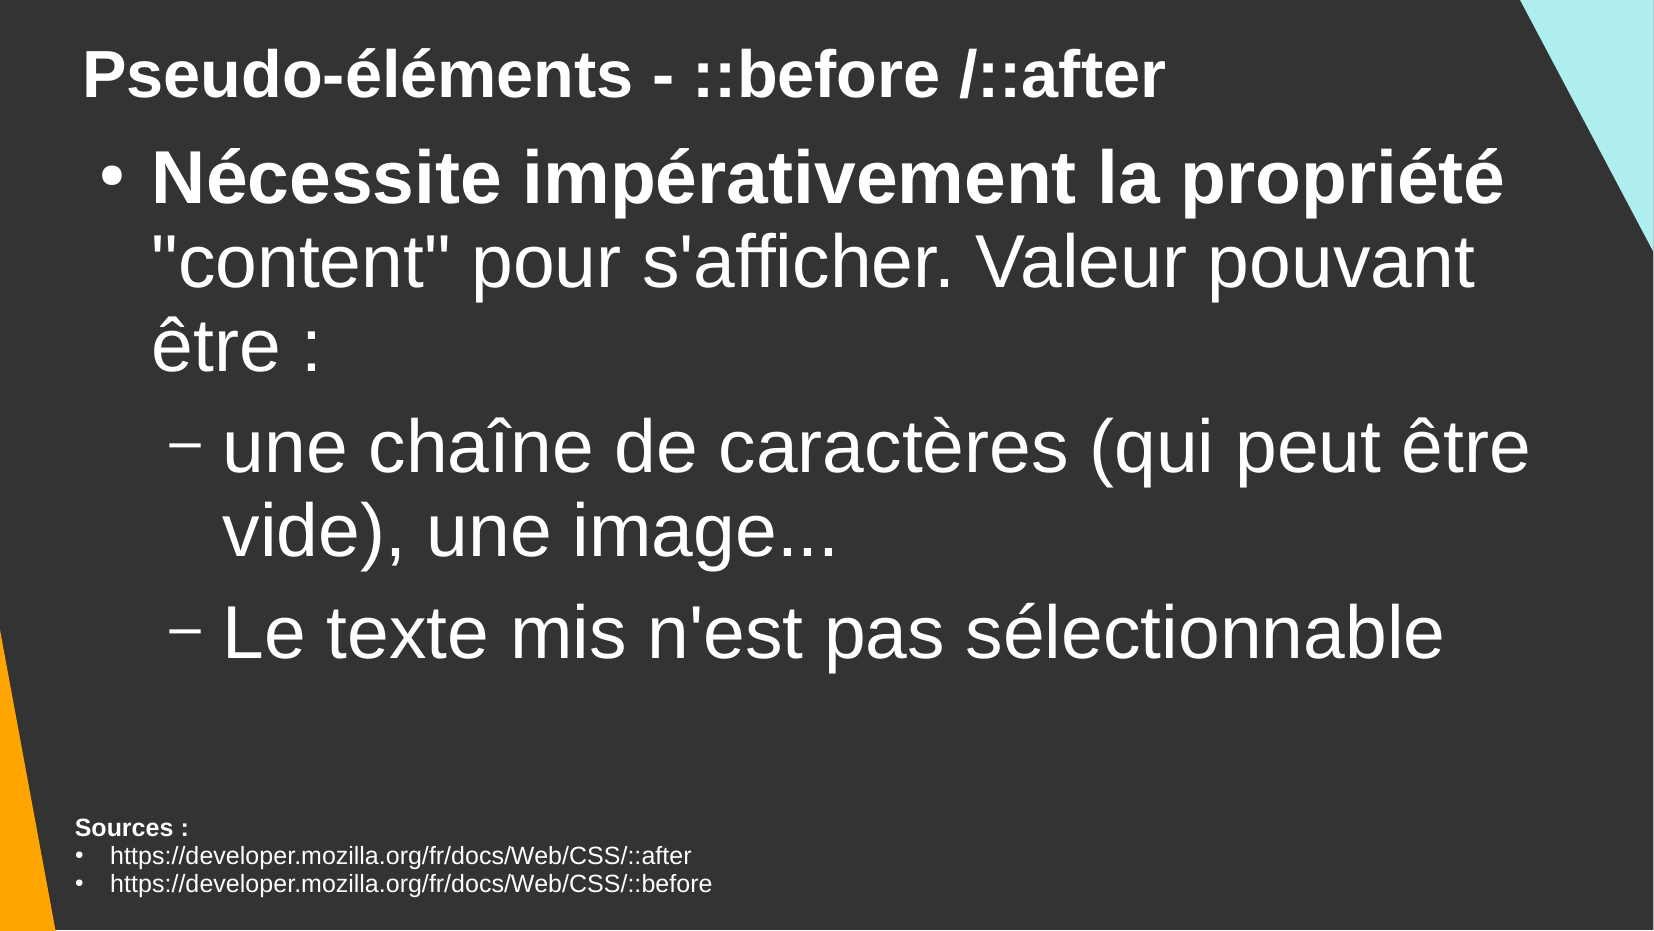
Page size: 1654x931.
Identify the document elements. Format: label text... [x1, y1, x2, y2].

text_box [0, 629, 56, 931]
text_box [1520, 0, 1654, 254]
title Pseudo-éléments - ::before /::after [82, 37, 1571, 114]
list Nécessite impérativement la propriété "content" pour s'afficher. Valeur pouvant être : une chaîne de caractères (qui peut être vide), une image... Le texte mis n'est pas sélectionnable [80, 135, 1605, 686]
text_box Sources : https://developer.mozilla.org/fr/docs/Web/CSS/::after https://developer.mozilla.org/fr/docs/Web/CSS/::before [60, 806, 1546, 931]
